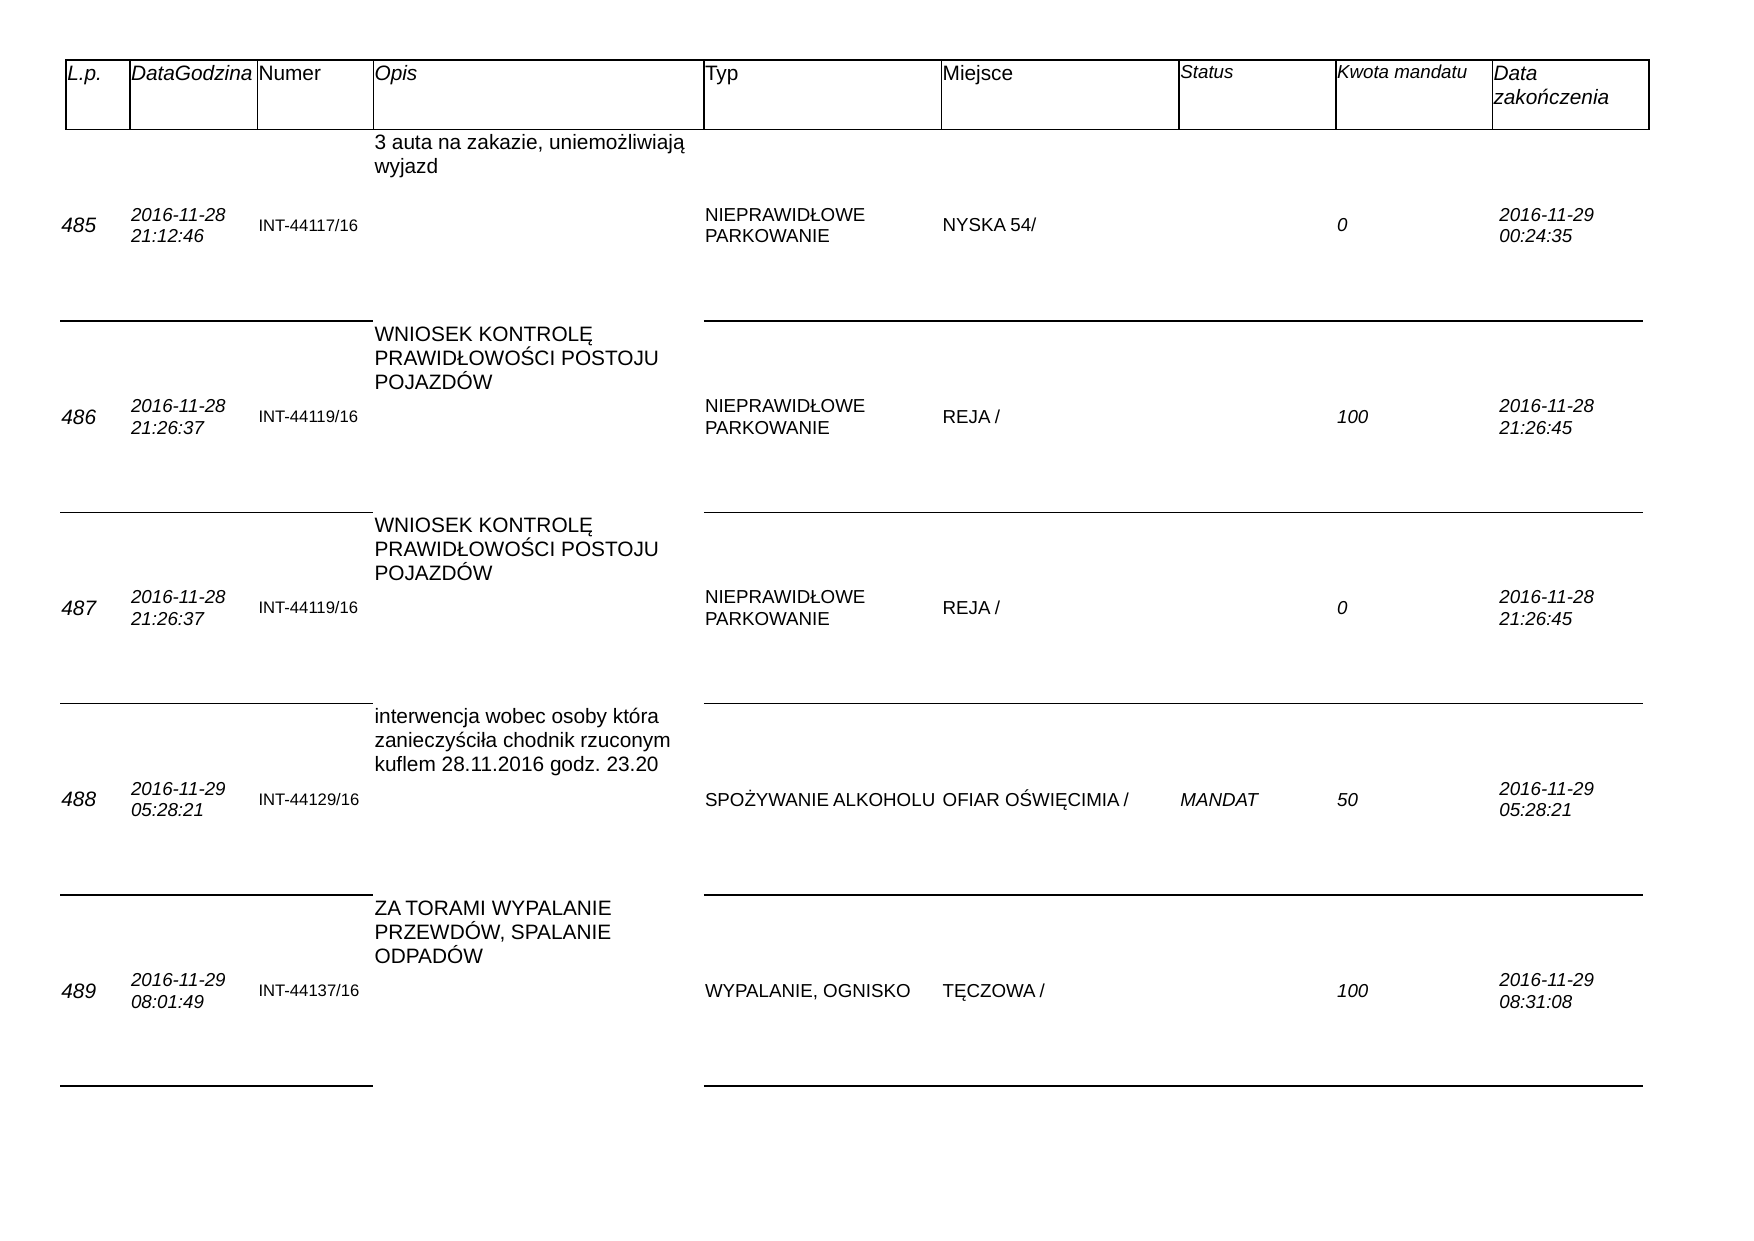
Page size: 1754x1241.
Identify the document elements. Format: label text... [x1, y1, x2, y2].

table_header Numer [258, 61, 373, 129]
table_header [60, 59, 65, 129]
table_cell [1643, 130, 1649, 320]
table_cell OFIAR OŚWIĘCIMIA / [941, 704, 1179, 894]
table_header DataGodzina [131, 61, 257, 129]
table_cell [1179, 896, 1336, 1085]
table_cell 100 [1336, 896, 1498, 1085]
table_header Miejsce [942, 61, 1178, 129]
table_cell WNIOSEK KONTROLĘ PRAWIDŁOWOŚCI POSTOJU POJAZDÓW [373, 511, 704, 703]
table_cell NIEPRAWIDŁOWE PARKOWANIE [704, 513, 941, 703]
table_cell 489 [60, 896, 130, 1085]
table_cell 2016-11-28 21:26:37 [130, 513, 257, 703]
table_cell 485 [60, 129, 130, 320]
table_cell NYSKA 54/ [941, 130, 1179, 320]
table_cell 2016-11-29 08:31:08 [1498, 896, 1643, 1085]
table_cell 2016-11-29 00:24:35 [1498, 130, 1643, 320]
table_cell 2016-11-29 08:01:49 [130, 896, 257, 1085]
table_cell [1643, 894, 1649, 1085]
table_cell REJA / [941, 322, 1179, 511]
table_cell INT-44137/16 [257, 896, 373, 1085]
table_cell WNIOSEK KONTROLĘ PRAWIDŁOWOŚCI POSTOJU POJAZDÓW [373, 320, 704, 511]
table_cell 3 auta na zakazie, uniemożliwiają wyjazd [373, 130, 704, 320]
table_cell 486 [60, 322, 130, 511]
table_cell INT-44117/16 [257, 130, 373, 320]
table_cell INT-44129/16 [257, 704, 373, 894]
table_cell REJA / [941, 513, 1179, 703]
table_cell 487 [60, 513, 130, 703]
table_header Status [1180, 61, 1335, 129]
table_cell [1643, 703, 1649, 894]
table_cell 0 [1336, 130, 1498, 320]
table_cell TĘCZOWA / [941, 896, 1179, 1085]
table_cell 100 [1336, 322, 1498, 511]
table_cell [1643, 511, 1649, 703]
table_cell [1179, 130, 1336, 320]
table_header Data zakończenia [1493, 61, 1648, 129]
table_cell 488 [60, 704, 130, 894]
table_cell NIEPRAWIDŁOWE PARKOWANIE [704, 322, 941, 511]
table_cell 2016-11-28 21:12:46 [130, 130, 257, 320]
table_header Typ [705, 61, 941, 129]
table_cell 2016-11-28 21:26:45 [1498, 322, 1643, 511]
table_header Opis [374, 61, 703, 129]
table_cell SPOŻYWANIE ALKOHOLU [704, 704, 941, 894]
table_cell [1179, 322, 1336, 511]
table_cell MANDAT [1179, 704, 1336, 894]
table_cell 2016-11-29 05:28:21 [1498, 704, 1643, 894]
table_cell 2016-11-28 21:26:37 [130, 322, 257, 511]
table_cell 50 [1336, 704, 1498, 894]
table_cell ZA TORAMI WYPALANIE PRZEWDÓW, SPALANIE ODPADÓW [373, 894, 704, 1085]
table_cell 0 [1336, 513, 1498, 703]
table_cell NIEPRAWIDŁOWE PARKOWANIE [704, 130, 941, 320]
table_header L.p. [67, 61, 129, 129]
table_cell 2016-11-28 21:26:45 [1498, 513, 1643, 703]
table_cell INT-44119/16 [257, 322, 373, 511]
table_cell [1643, 320, 1649, 511]
table_cell 2016-11-29 05:28:21 [130, 704, 257, 894]
table_cell [1179, 513, 1336, 703]
table_cell INT-44119/16 [257, 513, 373, 703]
table_header Kwota mandatu [1337, 61, 1492, 129]
table_cell WYPALANIE, OGNISKO [704, 896, 941, 1085]
table_cell interwencja wobec osoby która zanieczyściła chodnik rzuconym kuflem 28.11.2016 godz. 23.20 [373, 703, 704, 894]
